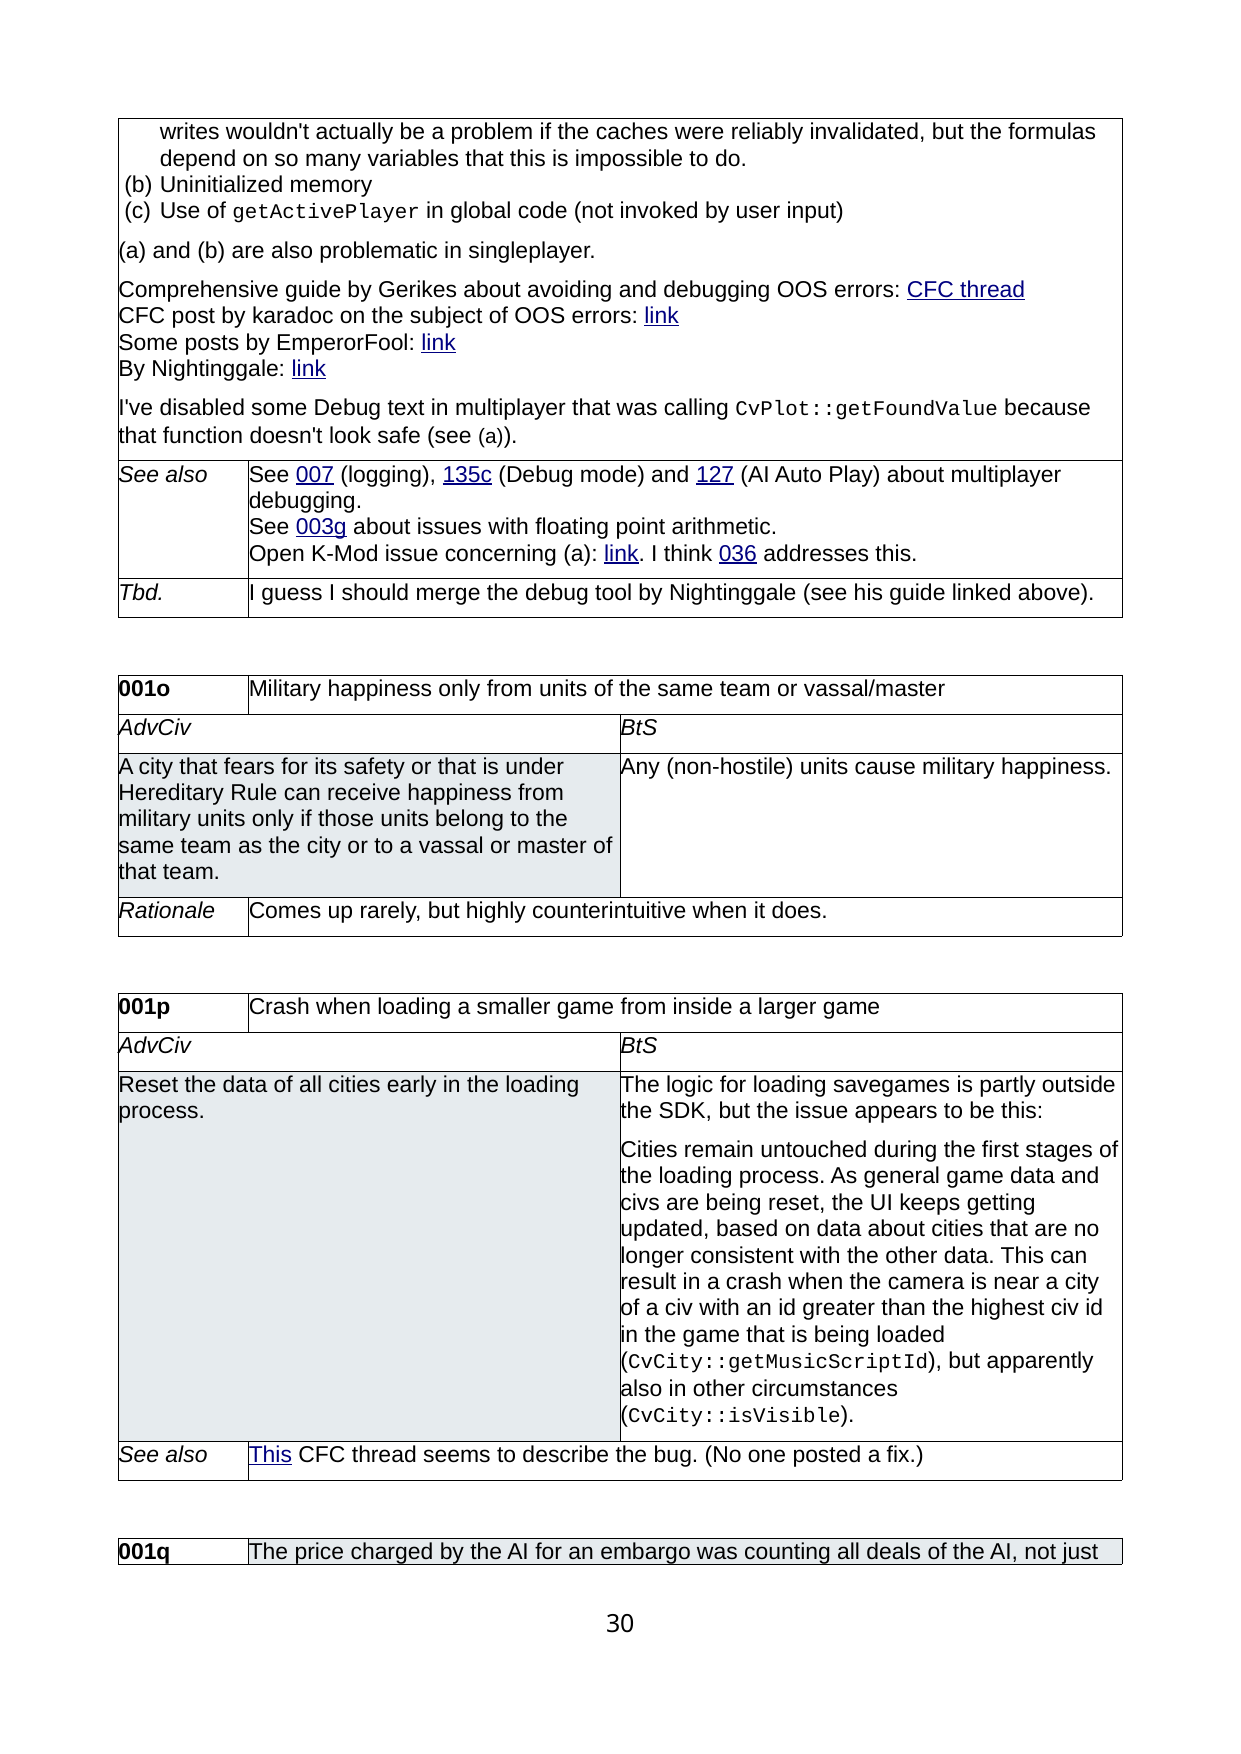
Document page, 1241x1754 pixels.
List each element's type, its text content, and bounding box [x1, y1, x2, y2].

table_cell I guess I should merge the debug tool by Nightinggale (see his guide linked above). [249, 579, 1122, 617]
table_cell Any (non-hostile) units cause military happiness. [621, 754, 1122, 897]
table_cell AdvCiv [119, 715, 620, 752]
table_cell This CFC thread seems to describe the bug. (No one posted a fix.) [249, 1442, 1122, 1480]
table_cell A city that fears for its safety or that is under Hereditary Rule can receive happiness from military units only if those units belong to the same team as the city or to a vassal or master of that team. [119, 754, 620, 897]
table_header 001o [119, 676, 248, 714]
table_cell Comes up rarely, but highly counterintuitive when it does. [249, 898, 1122, 936]
table_cell The logic for loading savegames is partly outside the SDK, but the issue appears to be this: Cities remain untouched during the first stages of the loading process. As general game data and civs are being reset, the UI keeps getting updated, based on data about cities that are no longer consistent with the other data. This can result in a crash when the camera is near a city of a civ with an id greater than the highest civ id in the game that is being loaded (CvCity::getMusicScriptId), but apparently also in other circumstances (CvCity::isVisible). [621, 1072, 1122, 1441]
table_cell Tbd. [119, 579, 248, 617]
table_cell AdvCiv [119, 1033, 620, 1071]
table_cell writes wouldn't actually be a problem if the caches were reliably invalidated, but the formulas depend on so many variables that this is impossible to do. Uninitialized memory Use of getActivePlayer in global code (not invoked by user input) (a) and (b) are also problematic in singleplayer. Comprehensive guide by Gerikes about avoiding and debugging OOS errors: CFC thread CFC post by karadoc on the subject of OOS errors: link Some posts by EmperorFool: link By Nightinggale: link I've disabled some Debug text in multiplayer that was calling CvPlot::getFoundValue because that function doesn't look safe (see (a)). [119, 119, 1122, 460]
table_cell See 007 (logging), 135c (Debug mode) and 127 (AI Auto Play) about multiplayer debugging. See 003g about issues with floating point arithmetic. Open K-Mod issue concerning (a): link. I think 036 addresses this. [249, 461, 1122, 578]
table_cell Reset the data of all cities early in the loading process. [119, 1072, 620, 1441]
table_header 001p [119, 994, 248, 1032]
table_cell See also [119, 461, 248, 578]
table_cell See also [119, 1442, 248, 1480]
table_cell BtS [621, 1033, 1122, 1071]
table_header Crash when loading a smaller game from inside a larger game [249, 994, 1122, 1032]
table_cell BtS [621, 715, 1122, 752]
table_header 001q [119, 1539, 248, 1564]
table_header The price charged by the AI for an embargo was counting all deals of the AI, not just [249, 1539, 1122, 1564]
table_header Military happiness only from units of the same team or vassal/master [249, 676, 1122, 714]
table_cell Rationale [119, 898, 248, 936]
